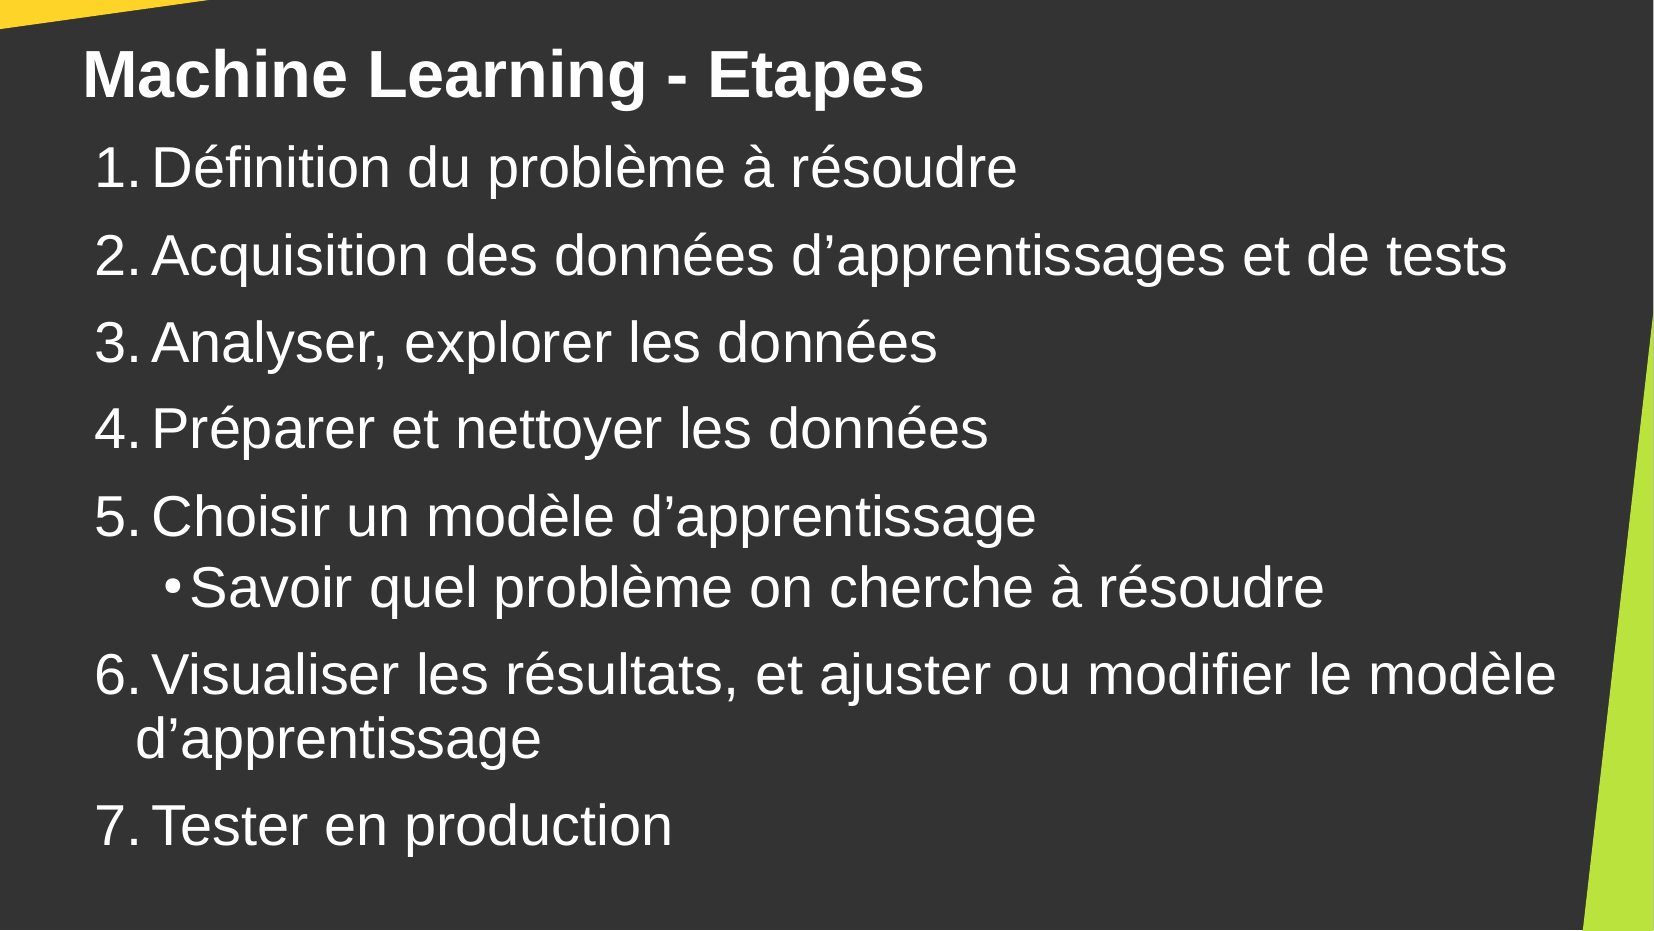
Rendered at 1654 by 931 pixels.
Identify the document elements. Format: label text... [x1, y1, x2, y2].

list Définition du problème à résoudre Acquisition des données d’apprentissages et de tests Analyser, explorer les données Préparer et nettoyer les données Choisir un modèle d’apprentissage Savoir quel problème on cherche à résoudre Visualiser les résultats, et ajuster ou modifier le modèle d’apprentissage Tester en production [80, 135, 1583, 875]
text_box [1582, 306, 1654, 931]
text_box [0, 0, 209, 30]
title Machine Learning - Etapes [82, 37, 1571, 115]
